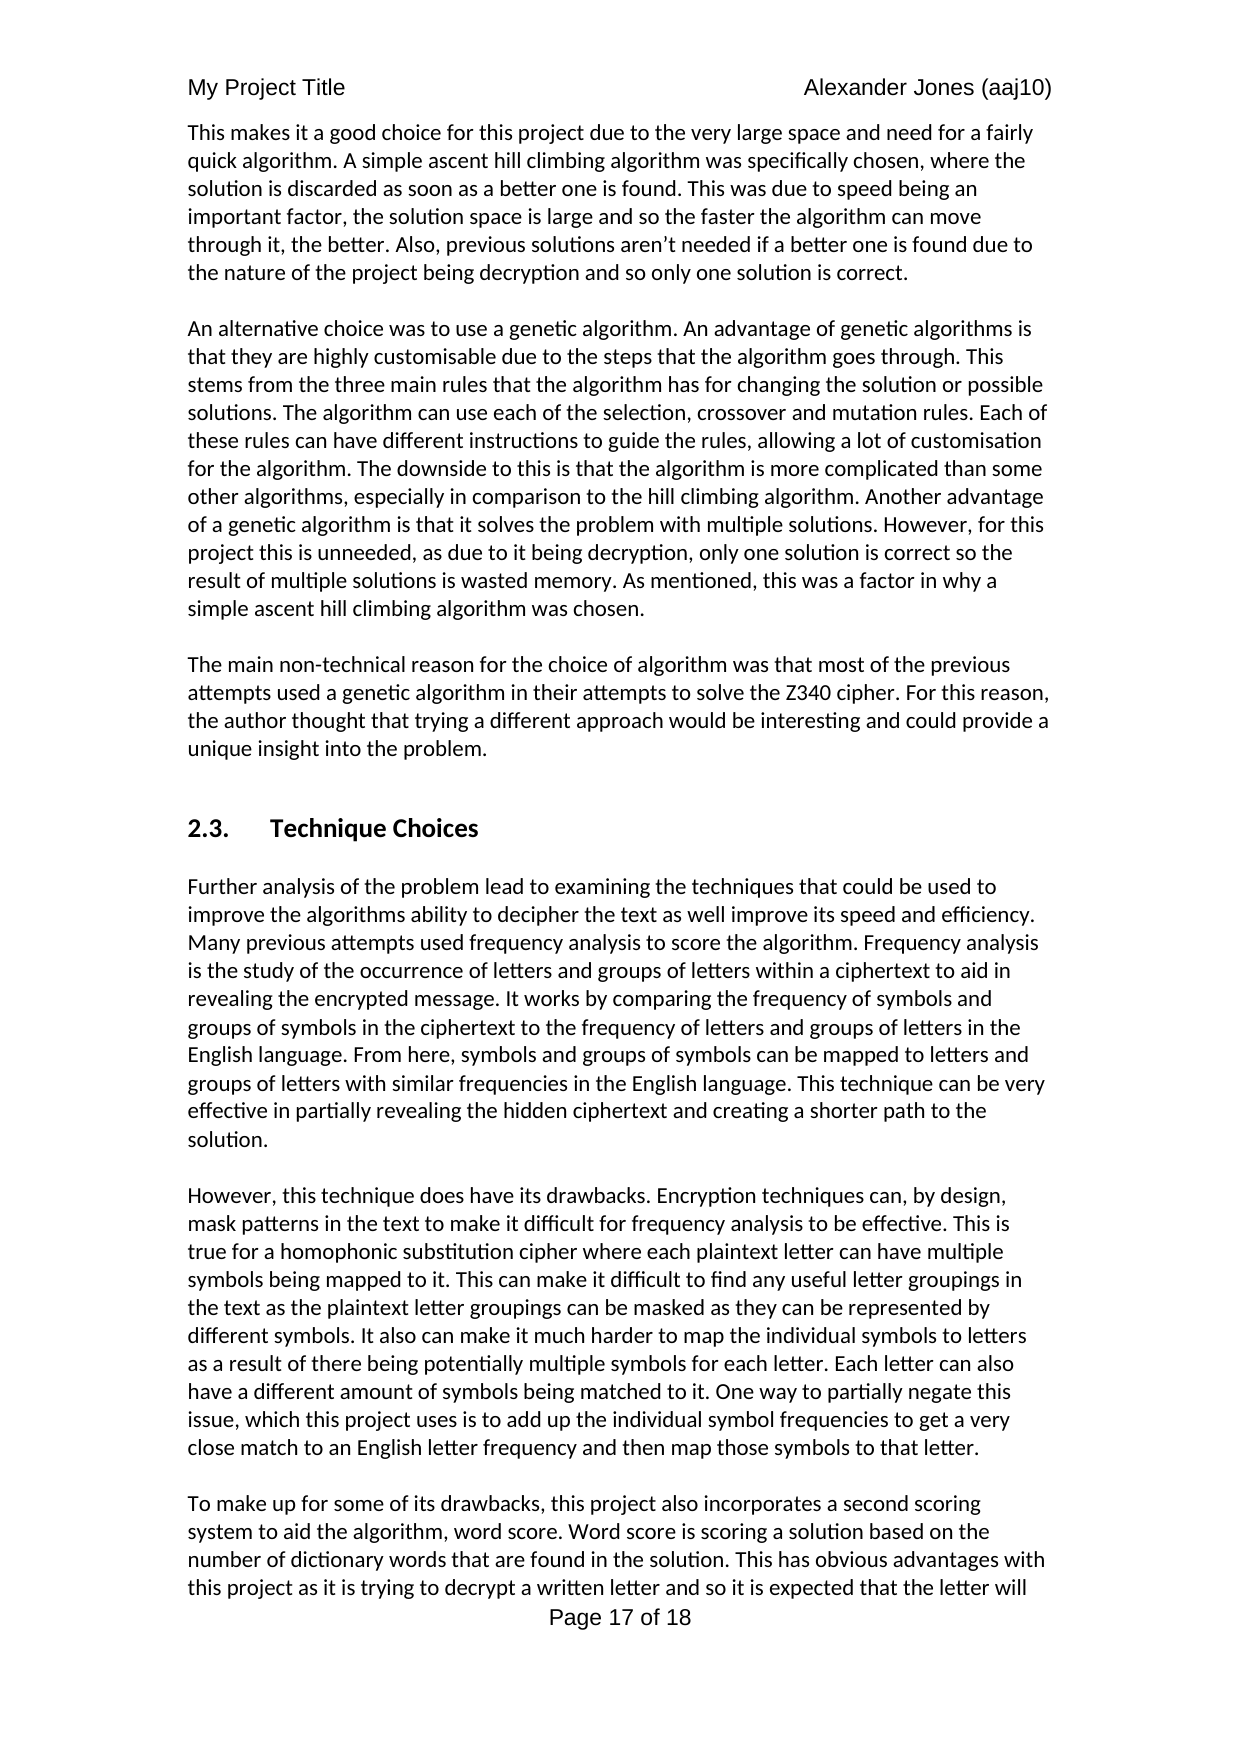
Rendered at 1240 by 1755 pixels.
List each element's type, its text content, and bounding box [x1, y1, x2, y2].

text An alternative choice was to use a genetic algorithm. An advantage of genetic algorithms is that they are highly customisable due to the steps that the algorithm goes through. This stems from the three main rules that the algorithm has for changing the solution or possible solutions. The algorithm can use each of the selection, crossover and mutation rules. Each of these rules can have different instructions to guide the rules, allowing a lot of customisation for the algorithm. The downside to this is that the algorithm is more complicated than some other algorithms, especially in comparison to the hill climbing algorithm. Another advantage of a genetic algorithm is that it solves the problem with multiple solutions. However, for this project this is unneeded, as due to it being decryption, only one solution is correct so the result of multiple solutions is wasted memory. As mentioned, this was a factor in why a simple ascent hill climbing algorithm was chosen. [187, 314, 1052, 622]
text However, this technique does have its drawbacks. Encryption techniques can, by design, mask patterns in the text to make it difficult for frequency analysis to be effective. This is true for a homophonic substitution cipher where each plaintext letter can have multiple symbols being mapped to it. This can make it difficult to find any useful letter groupings in the text as the plaintext letter groupings can be masked as they can be represented by different symbols. It also can make it much harder to map the individual symbols to letters as a result of there being potentially multiple symbols for each letter. Each letter can also have a different amount of symbols being matched to it. One way to partially negate this issue, which this project uses is to add up the individual symbol frequencies to get a very close match to an English letter frequency and then map those symbols to that letter. [187, 1181, 1052, 1461]
text This makes it a good choice for this project due to the very large space and need for a fairly quick algorithm. A simple ascent hill climbing algorithm was specifically chosen, where the solution is discarded as soon as a better one is found. This was due to speed being an important factor, the solution space is large and so the faster the algorithm can move through it, the better. Also, previous solutions aren’t needed if a better one is found due to the nature of the project being decryption and so only one solution is correct. [187, 118, 1052, 286]
text The main non-technical reason for the choice of algorithm was that most of the previous attempts used a genetic algorithm in their attempts to solve the Z340 cipher. For this reason, the author thought that trying a different approach would be interesting and could provide a unique insight into the problem. [187, 651, 1052, 763]
text Further analysis of the problem lead to examining the techniques that could be used to improve the algorithms ability to decipher the text as well improve its speed and efficiency. Many previous attempts used frequency analysis to score the algorithm. Frequency analysis is the study of the occurrence of letters and groups of letters within a ciphertext to aid in revealing the encrypted message. It works by comparing the frequency of symbols and groups of symbols in the ciphertext to the frequency of letters and groups of letters in the English language. From here, symbols and groups of symbols can be mapped to letters and groups of letters with similar frequencies in the English language. This technique can be very effective in partially revealing the hidden ciphertext and creating a shorter path to the solution. [187, 872, 1052, 1153]
subtitle Technique Choices [187, 811, 1052, 844]
text To make up for some of its drawbacks, this project also incorporates a second scoring system to aid the algorithm, word score. Word score is scoring a solution based on the number of dictionary words that are found in the solution. This has obvious advantages with this project as it is trying to decrypt a written letter and so it is expected that the letter will [187, 1489, 1052, 1601]
